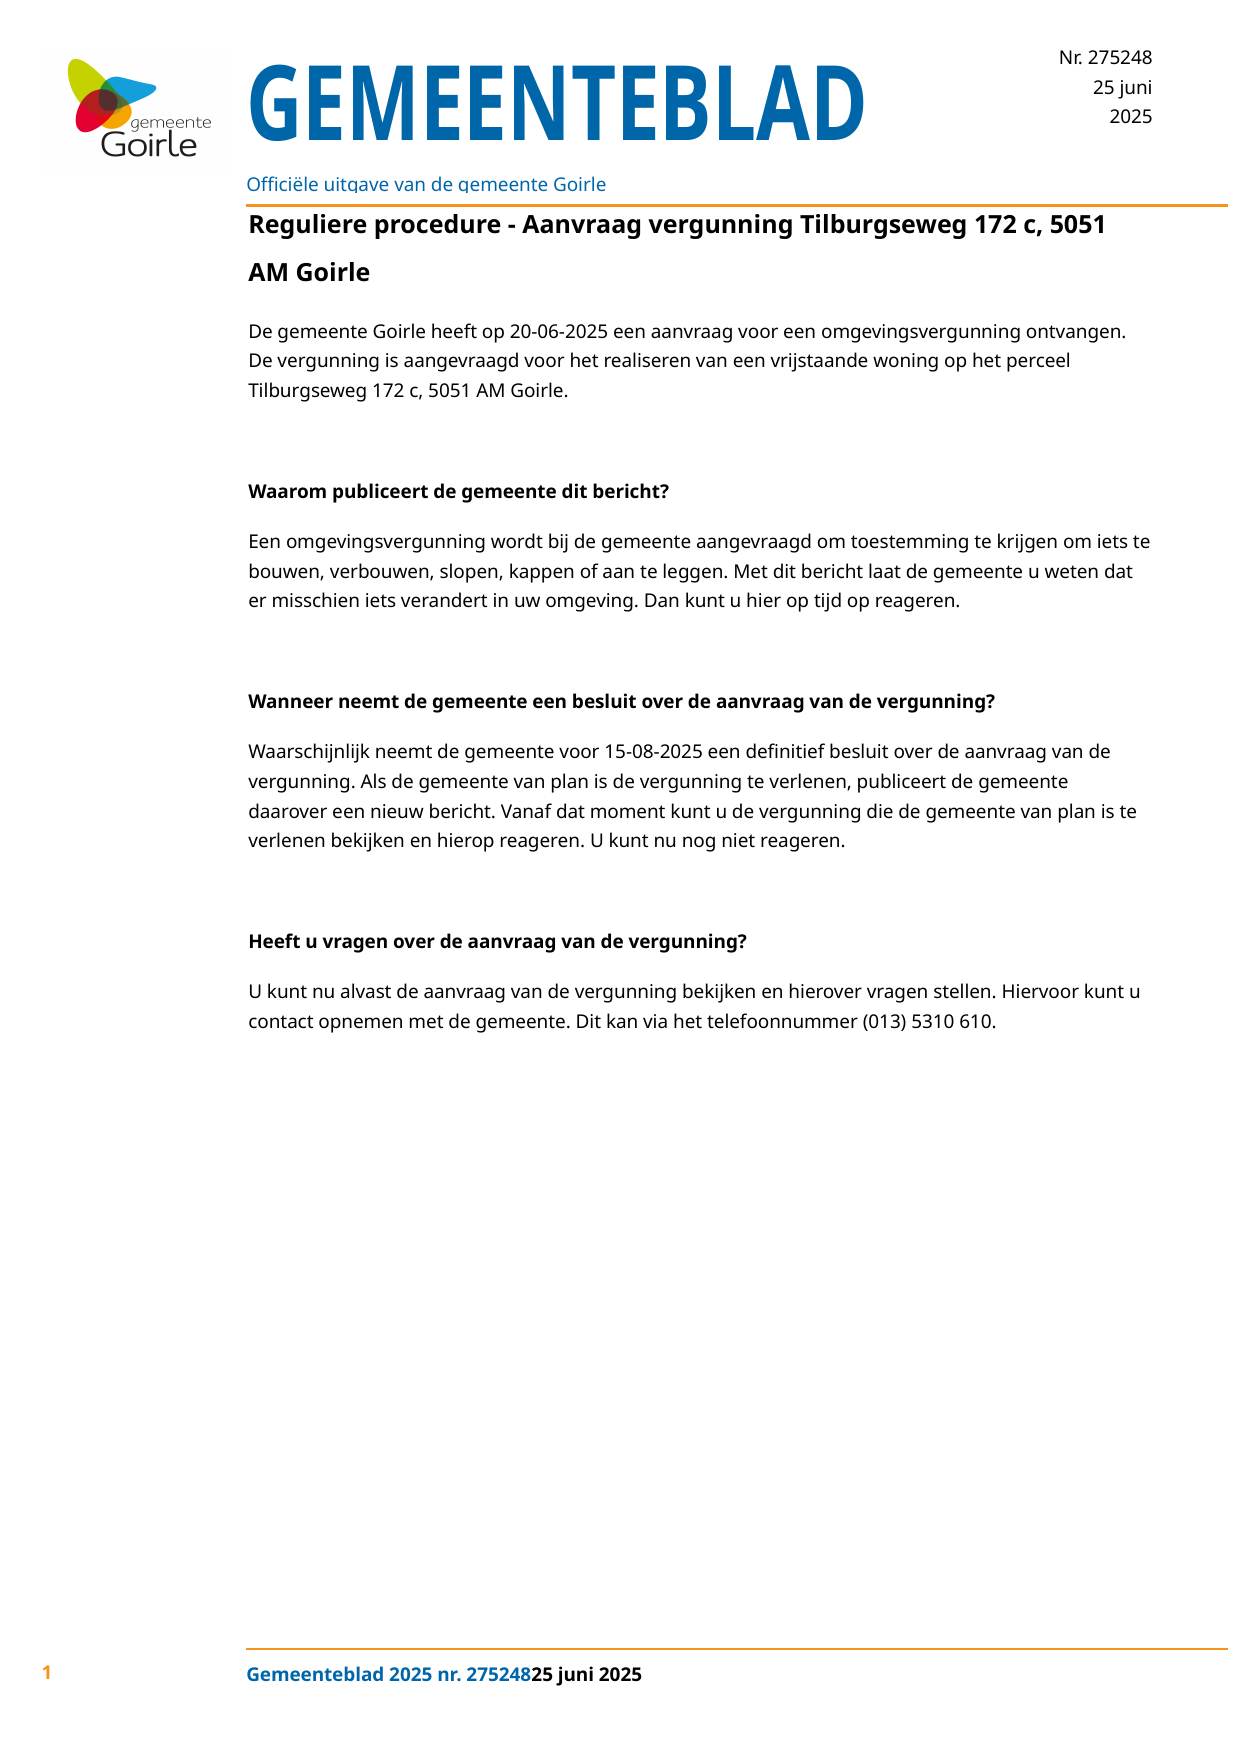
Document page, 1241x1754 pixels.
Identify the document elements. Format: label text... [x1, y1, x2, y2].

text Een omgevingsvergunning wordt bij de gemeente aangevraagd om toestemming te krijgen om iets te bouwen, verbouwen, slopen, kappen of aan te leggen. Met dit bericht laat de gemeente u weten dat er misschien iets verandert in uw omgeving. Dan kunt u hier op tijd op reageren. [248, 528, 1152, 613]
text Reguliere procedure - Aanvraag vergunning Tilburgseweg 172 c, 5051 AM Goirle [248, 207, 1152, 288]
picture [41, 47, 231, 172]
text U kunt nu alvast de aanvraag van de vergunning bekijken en hierover vragen stellen. Hiervoor kunt u contact opnemen met de gemeente. Dit kan via het telefoonnummer (013) 5310 610. [248, 979, 1152, 1034]
text Heeft u vragen over de aanvraag van de vergunning? [248, 928, 1152, 954]
text Wanneer neemt de gemeente een besluit over de aanvraag van de vergunning? [248, 688, 1152, 714]
text De gemeente Goirle heeft op 20-06-2025 een aanvraag voor een omgevingsvergunning ontvangen. De vergunning is aangevraagd voor het realiseren van een vrijstaande woning op het perceel Tilburgseweg 172 c, 5051 AM Goirle. [248, 318, 1152, 403]
text Waarschijnlijk neemt de gemeente voor 15-08-2025 een definitief besluit over de aanvraag van de vergunning. Als de gemeente van plan is de vergunning te verlenen, publiceert de gemeente daarover een nieuw bericht. Vanaf dat moment kunt u de vergunning die de gemeente van plan is te verlenen bekijken en hierop reageren. U kunt nu nog niet reageren. [248, 739, 1152, 853]
text Waarom publiceert de gemeente dit bericht? [248, 478, 1152, 504]
